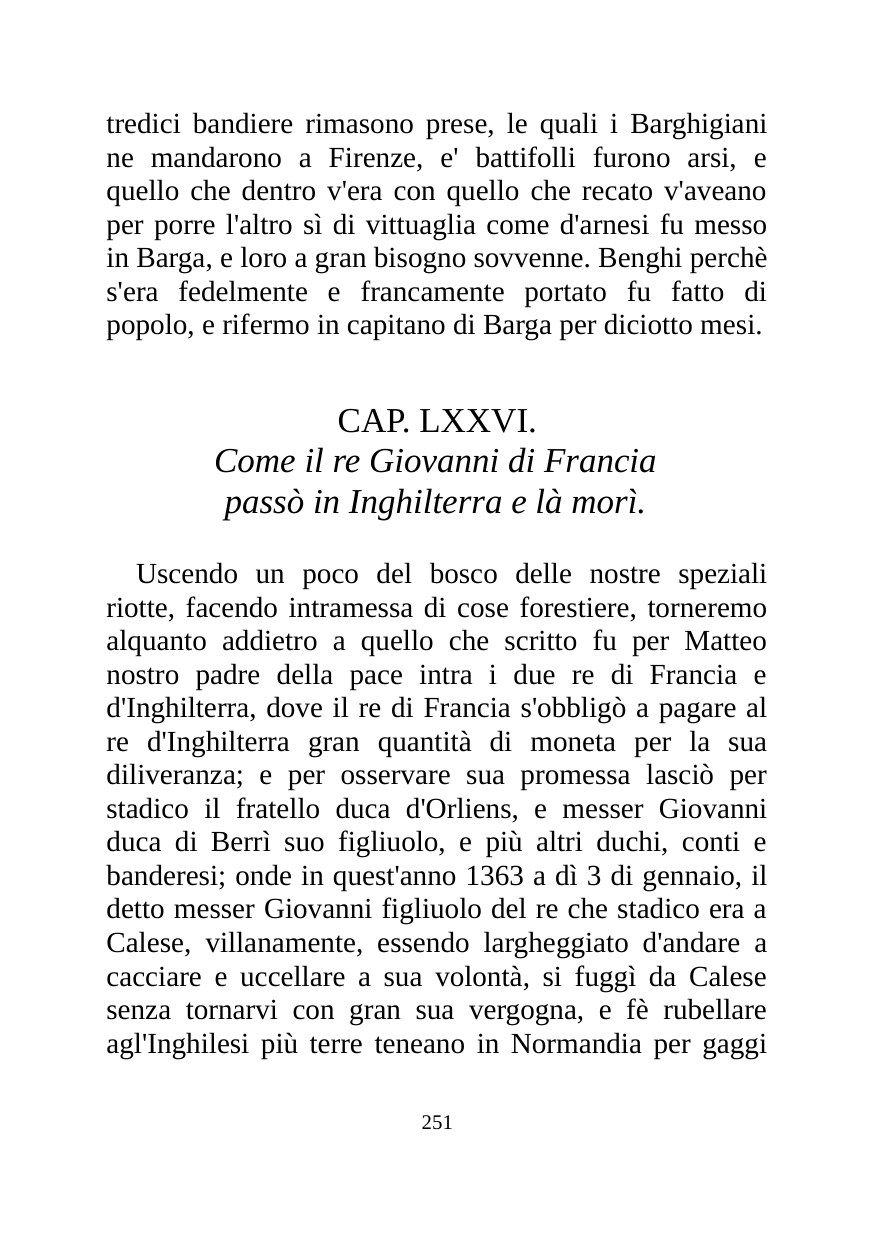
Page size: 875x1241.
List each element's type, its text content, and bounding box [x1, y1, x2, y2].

text Uscendo un poco del bosco delle nostre speziali riotte, facendo intramessa di cose forestiere, torneremo alquanto addietro a quello che scritto fu per Matteo nostro padre della pace intra i due re di Francia e d'Inghilterra, dove il re di Francia s'obbligò a pagare al re d'Inghilterra gran quantità di moneta per la sua diliveranza; e per osservare sua promessa lasciò per stadico il fratello duca d'Orliens, e messer Giovanni duca di Berrì suo figliuolo, e più altri duchi, conti e banderesi; onde in quest'anno 1363 a dì 3 di gennaio, il detto messer Giovanni figliuolo del re che stadico era a Calese, villanamente, essendo largheggiato d'andare a cacciare e uccellare a sua volontà, si fuggì da Calese senza tornarvi con gran sua vergogna, e fè rubellare agl'Inghilesi più terre teneano in Normandia per gaggi [106, 556, 768, 1059]
text tredici bandiere rimasono prese, le quali i Barghigiani ne mandarono a Firenze, e' battifolli furono arsi, e quello che dentro v'era con quello che recato v'aveano per porre l'altro sì di vittuaglia come d'arnesi fu messo in Barga, e loro a gran bisogno sovvenne. Benghi perchè s'era fedelmente e francamente portato fu fatto di popolo, e rifermo in capitano di Barga per diciotto mesi. [106, 106, 768, 341]
subtitle CAP. LXXVI. Come il re Giovanni di Francia passò in Inghilterra e là morì. [106, 400, 768, 521]
